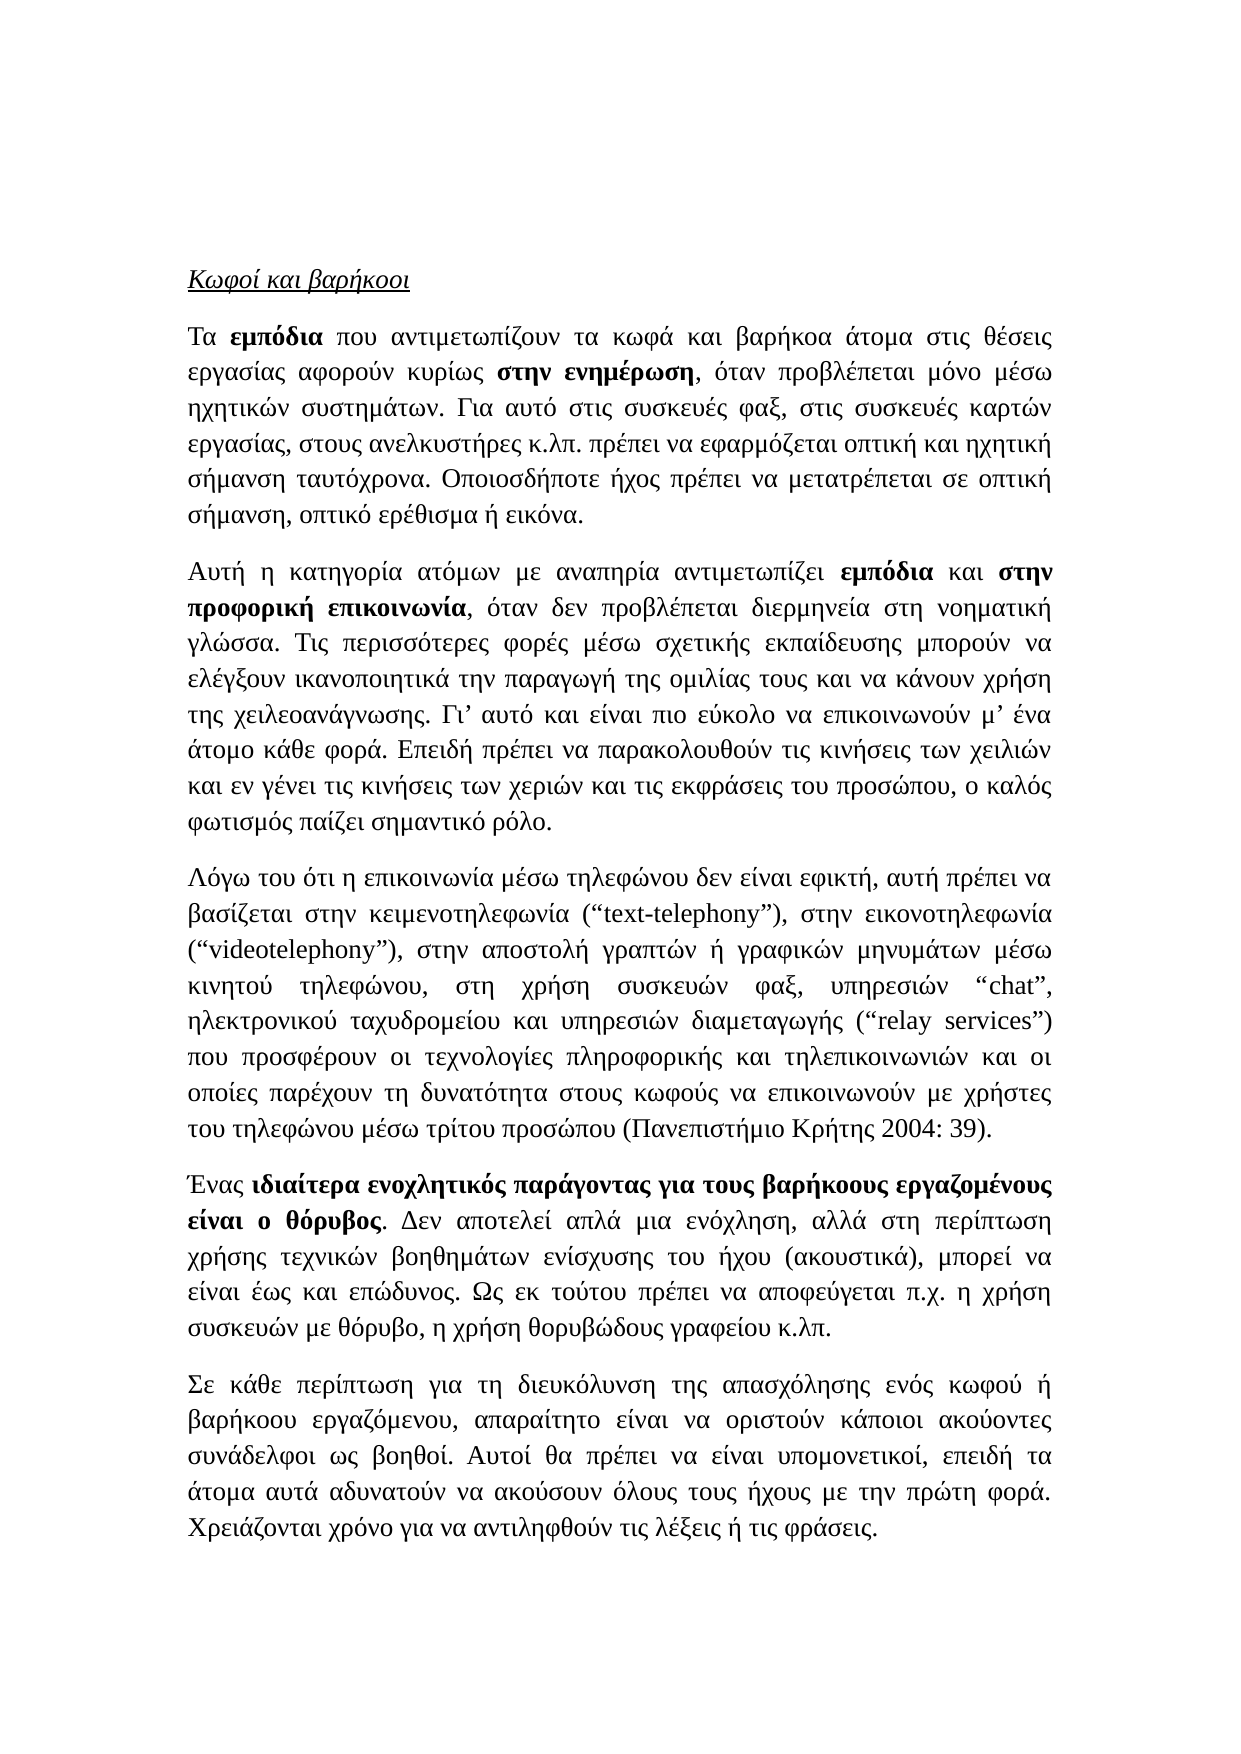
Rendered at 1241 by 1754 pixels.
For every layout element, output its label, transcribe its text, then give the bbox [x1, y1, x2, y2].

text Λόγω του ότι η επικοινωνία μέσω τηλεφώνου δεν είναι εφικτή, αυτή πρέπει να βασίζεται στην κειμενοτηλεφωνία (“text-telephony”), στην εικονοτηλεφωνία (“videotelephony”), στην αποστολή γραπτών ή γραφικών μηνυμάτων μέσω κινητού τηλεφώνου, στη χρήση συσκευών φαξ, υπηρεσιών “chat”, ηλεκτρονικού ταχυδρομείου και υπηρεσιών διαμεταγωγής (“relay services”) που προσφέρουν οι τεχνολογίες πληροφορικής και τηλεπικοινωνιών και οι οποίες παρέχουν τη δυνατότητα στους κωφούς να επικοινωνούν με χρήστες του τηλεφώνου μέσω τρίτου προσώπου (Πανεπιστήμιο Κρήτης 2004: 39). [187, 862, 1053, 1143]
text Αυτή η κατηγορία ατόμων με αναπηρία αντιμετωπίζει εμπόδια και στην προφορική επικοινωνία, όταν δεν προβλέπεται διερμηνεία στη νοηματική γλώσσα. Τις περισσότερες φορές μέσω σχετικής εκπαίδευσης μπορούν να ελέγξουν ικανοποιητικά την παραγωγή της ομιλίας τους και να κάνουν χρήση της χειλεοανάγνωσης. Γι’ αυτό και είναι πιο εύκολο να επικοινωνούν μ’ ένα άτομο κάθε φορά. Επειδή πρέπει να παρακολουθούν τις κινήσεις των χειλιών και εν γένει τις κινήσεις των χεριών και τις εκφράσεις του προσώπου, ο καλός φωτισμός παίζει σημαντικό ρόλο. [187, 555, 1053, 836]
text Τα εμπόδια που αντιμετωπίζουν τα κωφά και βαρήκοα άτομα στις θέσεις εργασίας αφορούν κυρίως στην ενημέρωση, όταν προβλέπεται μόνο μέσω ηχητικών συστημάτων. Για αυτό στις συσκευές φαξ, στις συσκευές καρτών εργασίας, στους ανελκυστήρες κ.λπ. πρέπει να εφαρμόζεται οπτική και ηχητική σήμανση ταυτόχρονα. Οποιοσδήποτε ήχος πρέπει να μετατρέπεται σε οπτική σήμανση, οπτικό ερέθισμα ή εικόνα. [187, 320, 1053, 529]
text Σε κάθε περίπτωση για τη διευκόλυνση της απασχόλησης ενός κωφού ή βαρήκοου εργαζόμενου, απαραίτητο είναι να οριστούν κάποιοι ακούοντες συνάδελφοι ως βοηθοί. Αυτοί θα πρέπει να είναι υπομονετικοί, επειδή τα άτομα αυτά αδυνατούν να ακούσουν όλους τους ήχους με την πρώτη φορά. Χρειάζονται χρόνο για να αντιληφθούν τις λέξεις ή τις φράσεις. [187, 1368, 1053, 1542]
text Ένας ιδιαίτερα ενοχλητικός παράγοντας για τους βαρήκοους εργαζομένους είναι ο θόρυβος. Δεν αποτελεί απλά μια ενόχληση, αλλά στη περίπτωση χρήσης τεχνικών βοηθημάτων ενίσχυσης του ήχου (ακουστικά), μπορεί να είναι έως και επώδυνος. Ως εκ τούτου πρέπει να αποφεύγεται π.χ. η χρήση συσκευών με θόρυβο, η χρήση θορυβώδους γραφείου κ.λπ. [187, 1168, 1053, 1342]
text Κωφοί και βαρήκοοι [187, 263, 1053, 294]
